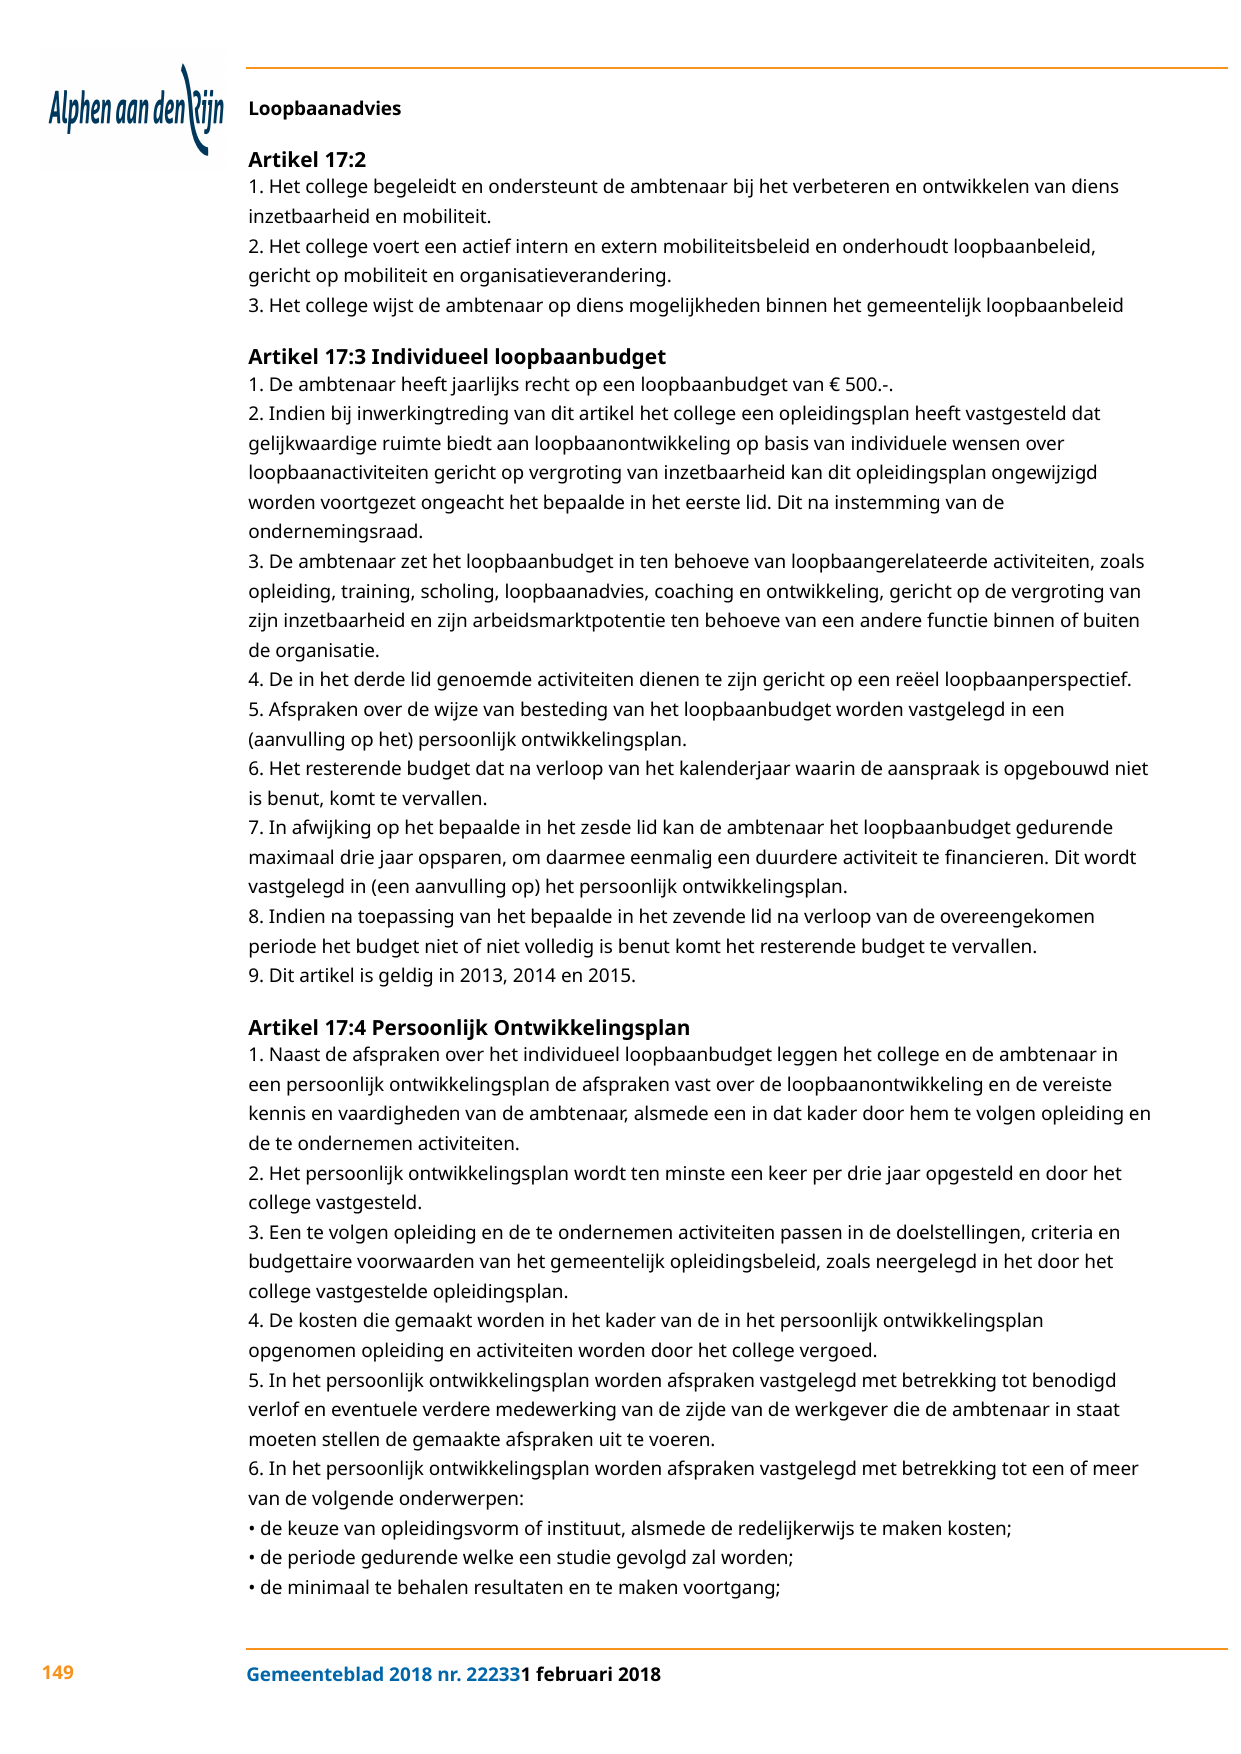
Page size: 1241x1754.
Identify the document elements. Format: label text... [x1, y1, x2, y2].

text Artikel 17:4 Persoonlijk Ontwikkelingsplan [248, 1013, 1152, 1041]
text 1. Het college begeleidt en ondersteunt de ambtenaar bij het verbeteren en ontwikkelen van diens inzetbaarheid en mobiliteit. [248, 174, 1152, 229]
text 3. Het college wijst de ambtenaar op diens mogelijkheden binnen het gemeentelijk loopbaanbeleid [248, 292, 1152, 318]
text 5. Afspraken over de wijze van besteding van het loopbaanbudget worden vastgelegd in een (aanvulling op het) persoonlijk ontwikkelingsplan. [248, 696, 1152, 752]
text 9. Dit artikel is geldig in 2013, 2014 en 2015. [248, 962, 1152, 988]
text 2. Indien bij inwerkingtreding van dit artikel het college een opleidingsplan heeft vastgesteld dat gelijkwaardige ruimte biedt aan loopbaanontwikkeling op basis van individuele wensen over loopbaanactiviteiten gericht op vergroting van inzetbaarheid kan dit opleidingsplan ongewijzigd worden voortgezet ongeacht het bepaalde in het eerste lid. Dit na instemming van de ondernemingsraad. [248, 400, 1152, 544]
text 4. De in het derde lid genoemde activiteiten dienen te zijn gericht op een reëel loopbaanperspectief. [248, 667, 1152, 692]
text 3. De ambtenaar zet het loopbaanbudget in ten behoeve van loopbaangerelateerde activiteiten, zoals opleiding, training, scholing, loopbaanadvies, coaching en ontwikkeling, gericht op de vergroting van zijn inzetbaarheid en zijn arbeidsmarktpotentie ten behoeve van een andere functie binnen of buiten de organisatie. [248, 548, 1152, 663]
text Artikel 17:3 Individueel loopbaanbudget [248, 342, 1152, 371]
text 4. De kosten die gemaakt worden in het kader van de in het persoonlijk ontwikkelingsplan opgenomen opleiding en activiteiten worden door het college vergoed. [248, 1308, 1152, 1363]
text 2. Het persoonlijk ontwikkelingsplan wordt ten minste een keer per drie jaar opgesteld en door het college vastgesteld. [248, 1160, 1152, 1215]
text 1. Naast de afspraken over het individueel loopbaanbudget leggen het college en de ambtenaar in een persoonlijk ontwikkelingsplan de afspraken vast over de loopbaanontwikkeling en de vereiste kennis en vaardigheden van de ambtenaar, alsmede een in dat kader door hem te volgen opleiding en de te ondernemen activiteiten. [248, 1041, 1152, 1156]
text 5. In het persoonlijk ontwikkelingsplan worden afspraken vastgelegd met betrekking tot benodigd verlof en eventuele verdere medewerking van de zijde van de werkgever die de ambtenaar in staat moeten stellen de gemaakte afspraken uit te voeren. [248, 1367, 1152, 1452]
text • de minimaal te behalen resultaten en te maken voortgang; [248, 1574, 1152, 1599]
picture [41, 47, 231, 172]
text 1. De ambtenaar heeft jaarlijks recht op een loopbaanbudget van € 500.-. [248, 371, 1152, 397]
text 3. Een te volgen opleiding en de te ondernemen activiteiten passen in de doelstellingen, criteria en budgettaire voorwaarden van het gemeentelijk opleidingsbeleid, zoals neergelegd in het door het college vastgestelde opleidingsplan. [248, 1219, 1152, 1304]
text Artikel 17:2 [248, 145, 1152, 174]
text • de periode gedurende welke een studie gevolgd zal worden; [248, 1544, 1152, 1570]
text 7. In afwijking op het bepaalde in het zesde lid kan de ambtenaar het loopbaanbudget gedurende maximaal drie jaar opsparen, om daarmee eenmalig een duurdere activiteit te financieren. Dit wordt vastgelegd in (een aanvulling op) het persoonlijk ontwikkelingsplan. [248, 814, 1152, 899]
text 6. In het persoonlijk ontwikkelingsplan worden afspraken vastgelegd met betrekking tot een of meer van de volgende onderwerpen: [248, 1456, 1152, 1511]
text 8. Indien na toepassing van het bepaalde in het zevende lid na verloop van de overeengekomen periode het budget niet of niet volledig is benut komt het resterende budget te vervallen. [248, 903, 1152, 959]
text Loopbaanadvies [248, 95, 1152, 121]
text • de keuze van opleidingsvorm of instituut, alsmede de redelijkerwijs te maken kosten; [248, 1515, 1152, 1540]
text 6. Het resterende budget dat na verloop van het kalenderjaar waarin de aanspraak is opgebouwd niet is benut, komt te vervallen. [248, 755, 1152, 811]
text 2. Het college voert een actief intern en extern mobiliteitsbeleid en onderhoudt loopbaanbeleid, gericht op mobiliteit en organisatieverandering. [248, 233, 1152, 288]
